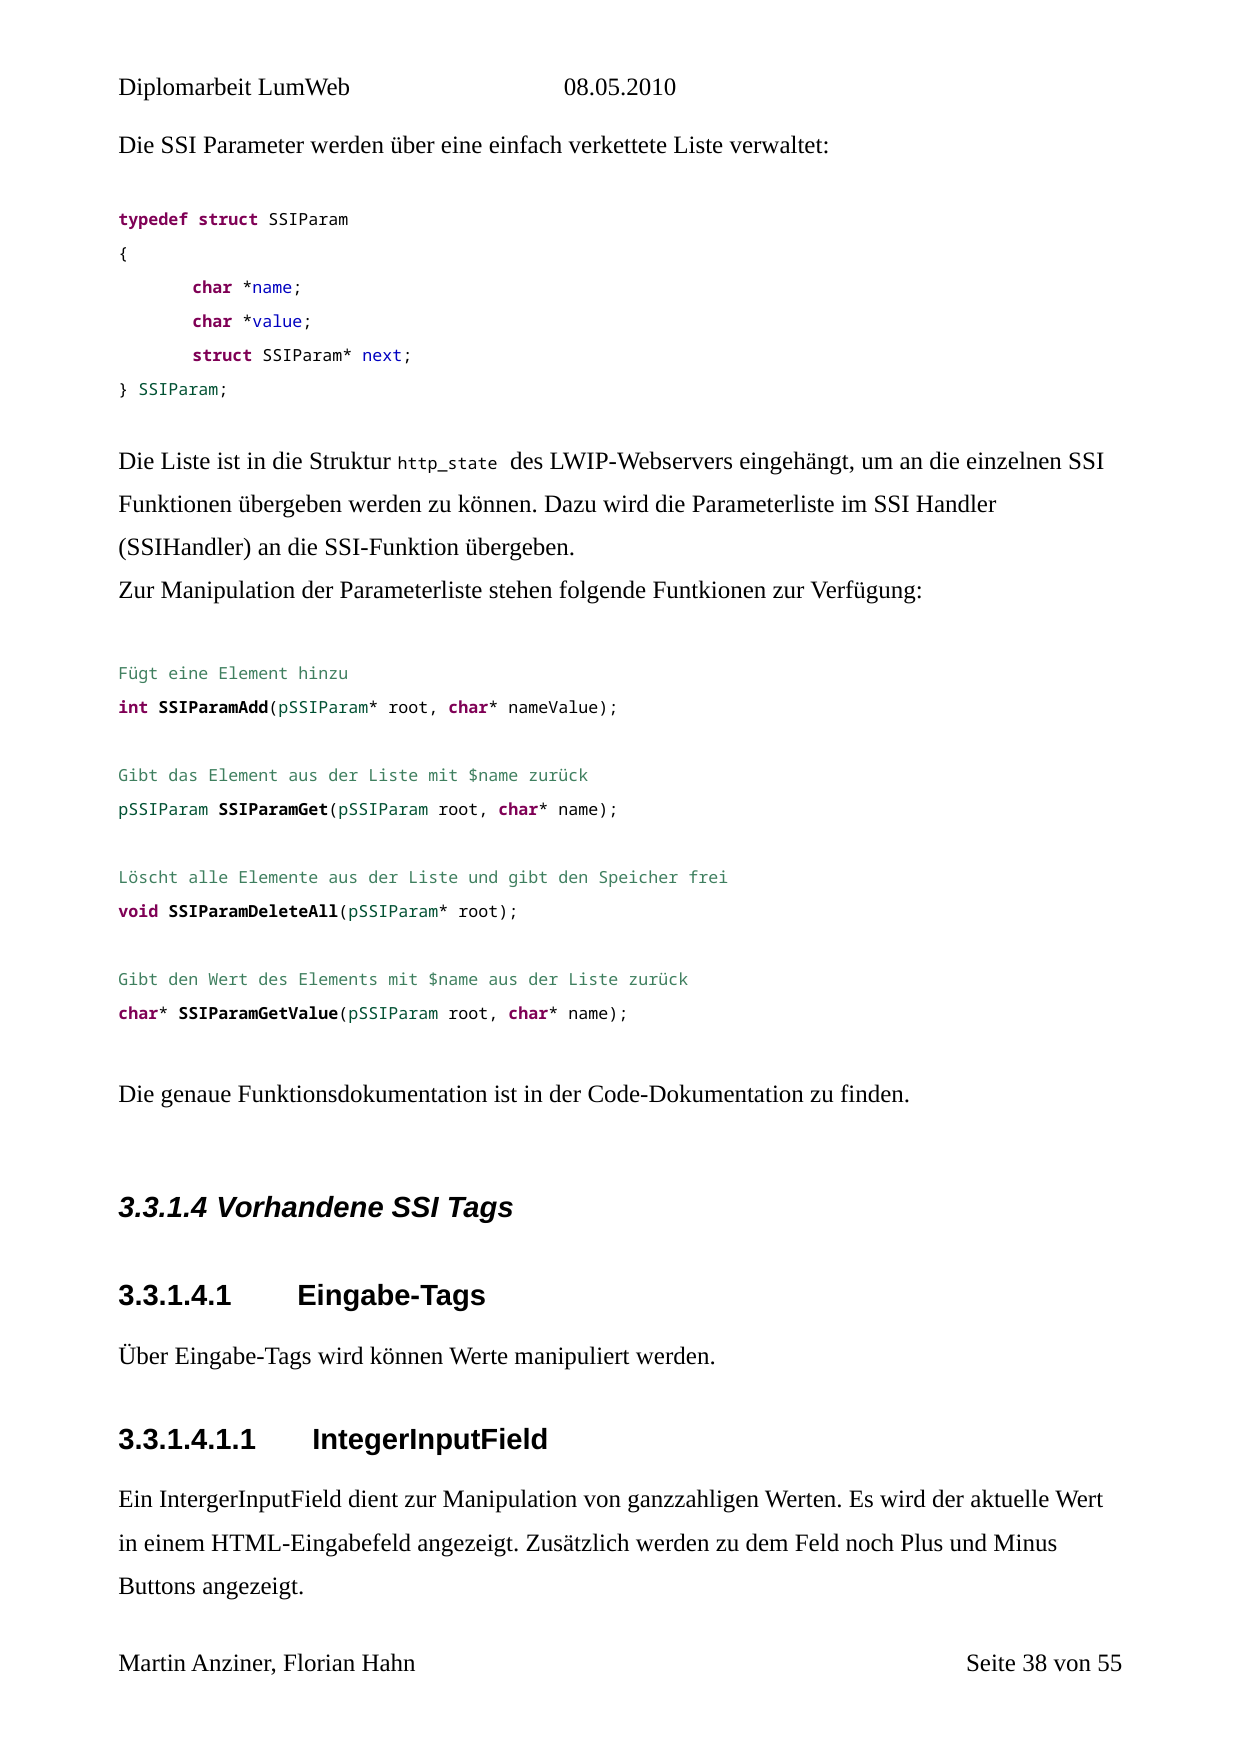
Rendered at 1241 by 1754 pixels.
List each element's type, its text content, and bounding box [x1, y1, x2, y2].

text Gibt das Element aus der Liste mit $name zurück [118, 763, 1122, 786]
text int SSIParamAdd(pSSIParam* root, char* nameValue); [118, 695, 1122, 718]
text Die SSI Parameter werden über eine einfach verkettete Liste verwaltet: [118, 130, 1122, 159]
text Fügt eine Element hinzu [118, 661, 1122, 684]
text Ein IntergerInputField dient zur Manipulation von ganzzahligen Werten. Es wird der aktuelle Wert in einem HTML-Eingabefeld angezeigt. Zusätzlich werden zu dem Feld noch Plus und Minus Buttons angezeigt. [118, 1484, 1122, 1599]
subtitle IntegerInputField [118, 1422, 1122, 1455]
text void SSIParamDeleteAll(pSSIParam* root); [118, 900, 1122, 922]
subtitle Eingabe-Tags [118, 1278, 1122, 1312]
text struct SSIParam* next; [118, 343, 1122, 366]
text typedef struct SSIParam [118, 207, 1122, 230]
text Die Liste ist in die Struktur http_state des LWIP-Webservers eingehängt, um an die einzelnen SSI Funktionen übergeben werden zu können. Dazu wird die Parameterliste im SSI Handler (SSIHandler) an die SSI-Funktion übergeben. [118, 446, 1122, 561]
text { [118, 241, 1122, 264]
text Die genaue Funktionsdokumentation ist in der Code-Dokumentation zu finden. [118, 1079, 1122, 1108]
text Löscht alle Elemente aus der Liste und gibt den Speicher frei [118, 866, 1122, 888]
text } SSIParam; [118, 378, 1122, 400]
text Zur Manipulation der Parameterliste stehen folgende Funtkionen zur Verfügung: [118, 575, 1122, 604]
text Gibt den Wert des Elements mit $name aus der Liste zurück [118, 968, 1122, 991]
text char *name; [118, 275, 1122, 298]
text pSSIParam SSIParamGet(pSSIParam root, char* name); [118, 798, 1122, 820]
text char* SSIParamGetValue(pSSIParam root, char* name); [118, 1002, 1122, 1025]
text char *value; [118, 309, 1122, 332]
text Über Eingabe-Tags wird können Werte manipuliert werden. [118, 1341, 1122, 1370]
subtitle Vorhandene SSI Tags [118, 1190, 1122, 1224]
